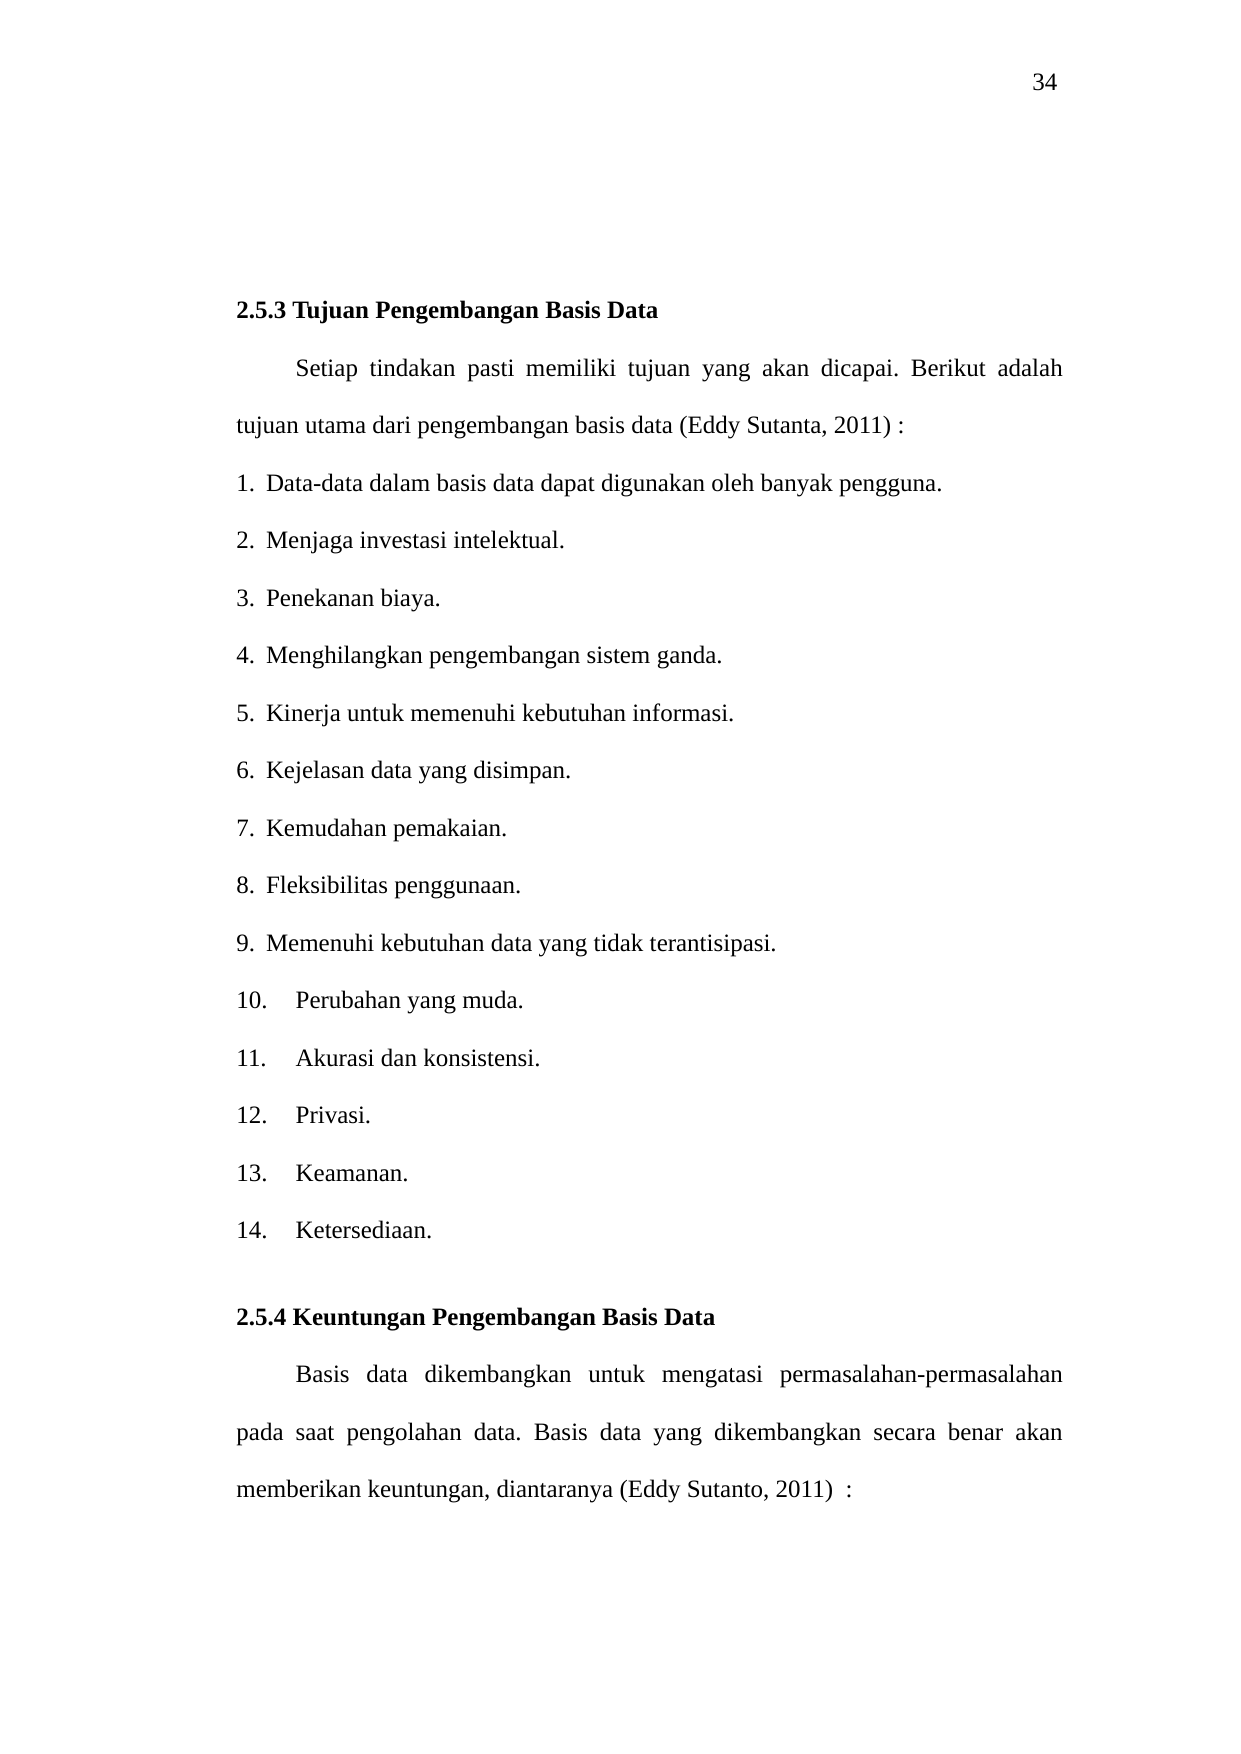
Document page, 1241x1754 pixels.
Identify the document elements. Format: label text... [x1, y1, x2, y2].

list Penekanan biaya. [236, 583, 1063, 612]
list Privasi. [236, 1100, 1063, 1129]
list Perubahan yang muda. [236, 985, 1063, 1014]
list Data-data dalam basis data dapat digunakan oleh banyak pengguna. [236, 468, 1063, 497]
text Basis data dikembangkan untuk mengatasi permasalahan-permasalahan pada saat pengolahan data. Basis data yang dikembangkan secara benar akan memberikan keuntungan, diantaranya (Eddy Sutanto, 2011) : [236, 1359, 1063, 1503]
list Keamanan. [236, 1158, 1063, 1187]
list Ketersediaan. [236, 1215, 1063, 1244]
subtitle 2.5.4 Keuntungan Pengembangan Basis Data [236, 1302, 1063, 1330]
list Kinerja untuk memenuhi kebutuhan informasi. [236, 698, 1063, 727]
list Menghilangkan pengembangan sistem ganda. [236, 640, 1063, 669]
list Menjaga investasi intelektual. [236, 525, 1063, 554]
list Kejelasan data yang disimpan. [236, 755, 1063, 784]
text Setiap tindakan pasti memiliki tujuan yang akan dicapai. Berikut adalah tujuan utama dari pengembangan basis data (Eddy Sutanta, 2011) : [236, 353, 1063, 439]
list Akurasi dan konsistensi. [236, 1043, 1063, 1072]
list Fleksibilitas penggunaan. [236, 870, 1063, 899]
list Memenuhi kebutuhan data yang tidak terantisipasi. [236, 928, 1063, 957]
subtitle 2.5.3 Tujuan Pengembangan Basis Data [236, 295, 1063, 324]
list Kemudahan pemakaian. [236, 813, 1063, 842]
